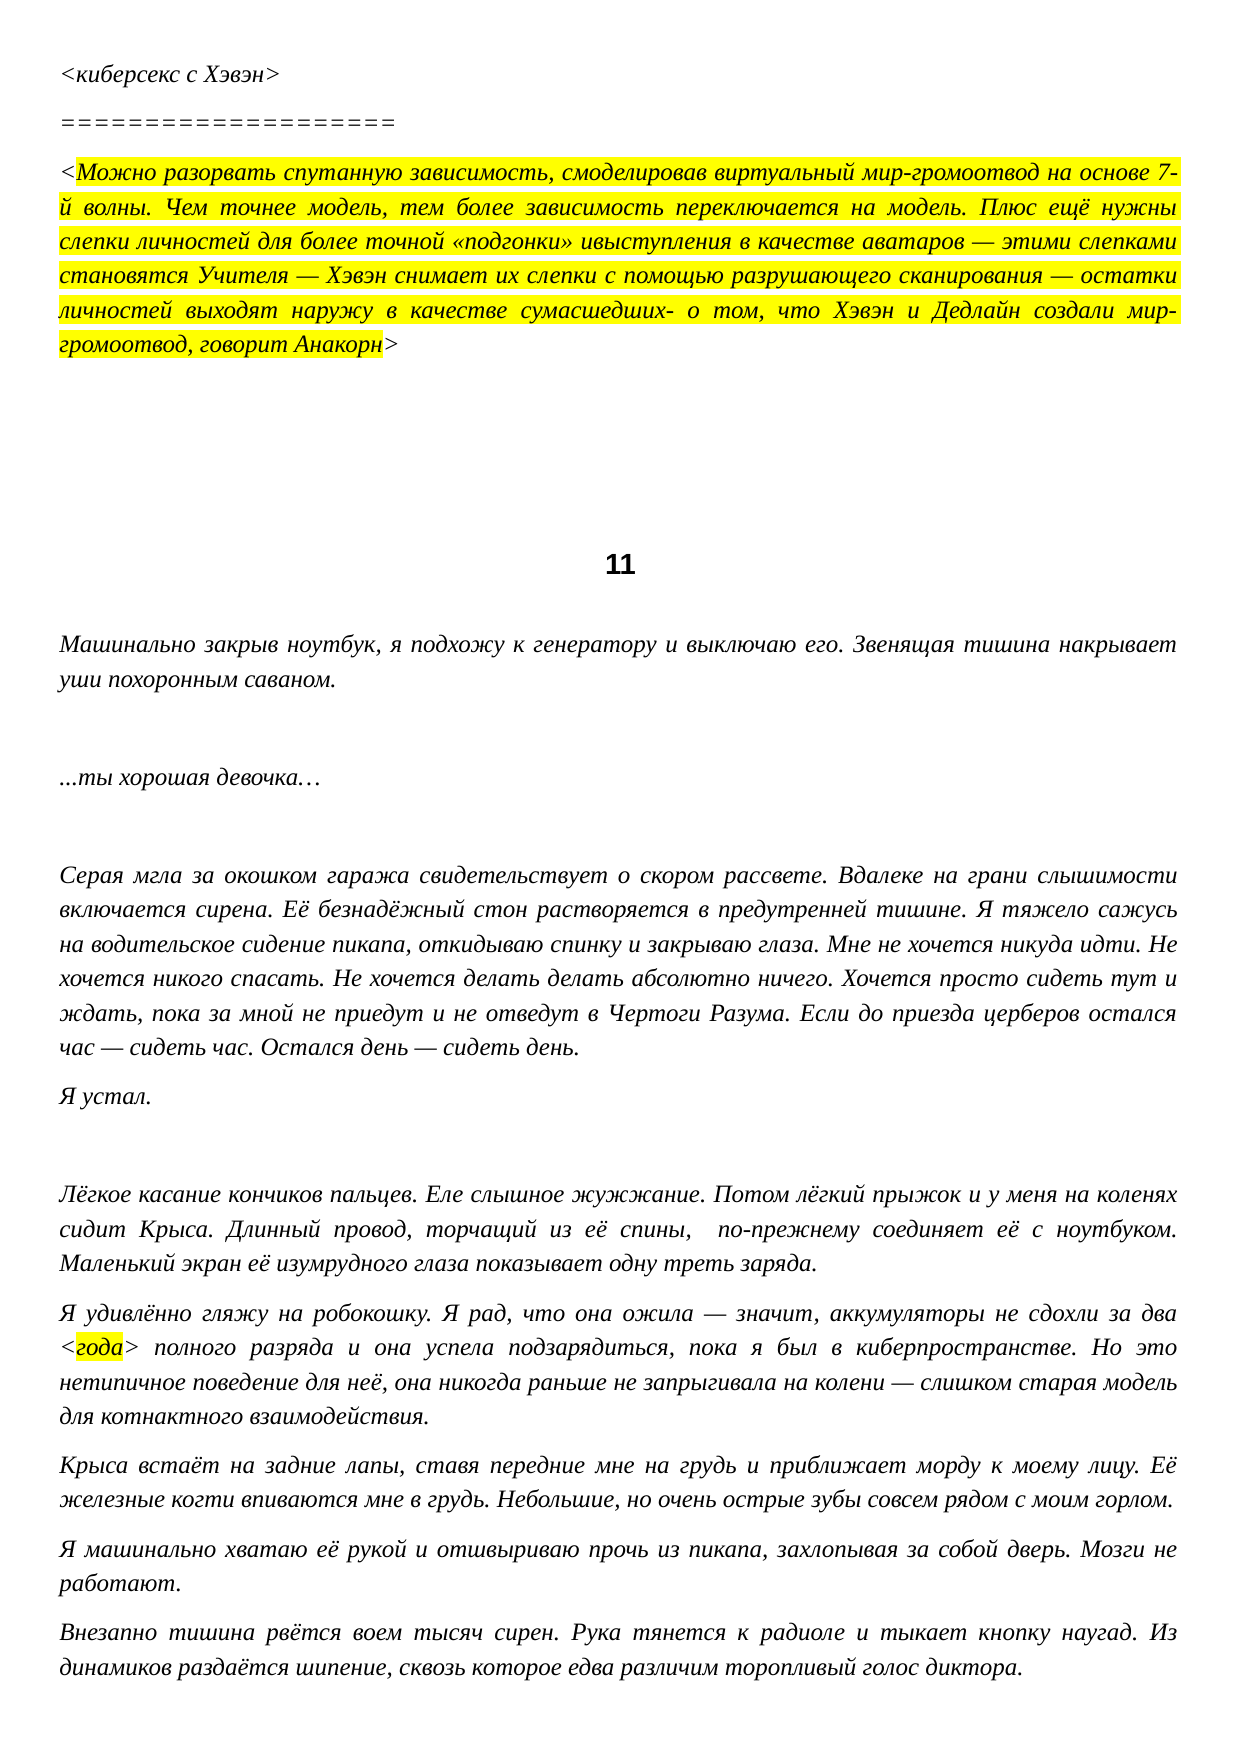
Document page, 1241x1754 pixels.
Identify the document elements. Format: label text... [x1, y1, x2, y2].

text <Можно разорвать спутанную зависимость, смоделировав виртуальный мир-громоотвод на основе 7-й волны. Чем точнее модель, тем более зависимость переключается на модель. Плюс ещё нужны слепки личностей для более точной «подгонки» ивыступления в качестве аватаров — этими слепками становятся Учителя — Хэвэн снимает их слепки с помощью разрушающего сканирования — остатки личностей выходят наружу в качестве сумасшедших- о том, что Хэвэн и Дедлайн создали мир-громоотвод, говорит Анакорн> [59, 157, 1181, 358]
text ...ты хорошая девочка… [59, 762, 1181, 791]
text Крыса встаёт на задние лапы, ставя передние мне на грудь и приближает морду к моему лицу. Её железные когти впиваются мне в грудь. Небольшие, но очень острые зубы совсем рядом с моим горлом. [59, 1450, 1181, 1513]
text Я машинально хватаю её рукой и отшвыриваю прочь из пикапа, захлопывая за собой дверь. Мозги не работают. [59, 1534, 1181, 1597]
text <киберсекс с Хэвэн> [59, 59, 1181, 88]
text ==================== [59, 108, 1181, 137]
text Я удивлённо гляжу на робокошку. Я рад, что она ожила — значит, аккумуляторы не сдохли за два <года> полного разряда и она успела подзарядиться, пока я был в киберпространстве. Но это нетипичное поведение для неё, она никогда раньше не запрыгивала на колени — слишком старая модель для котнактного взаимодействия. [59, 1298, 1181, 1430]
text Я устал. [59, 1081, 1181, 1110]
text Серая мгла за окошком гаража свидетельствует о скором рассвете. Вдалеке на грани слышимости включается сирена. Её безнадёжный стон растворяется в предутренней тишине. Я тяжело сажусь на водительское сидение пикапа, откидываю спинку и закрываю глаза. Мне не хочется никуда идти. Не хочется никого спасать. Не хочется делать делать абсолютно ничего. Хочется просто сидеть тут и ждать, пока за мной не приедут и не отведут в Чертоги Разума. Если до приезда церберов остался час — сидеть час. Остался день — сидеть день. [59, 860, 1181, 1061]
text Внезапно тишина рвётся воем тысяч сирен. Рука тянется к радиоле и тыкает кнопку наугад. Из динамиков раздаётся шипение, сквозь которое едва различим торопливый голос диктора. [59, 1617, 1181, 1680]
text Лёгкое касание кончиков пальцев. Еле слышное жужжание. Потом лёгкий прыжок и у меня на коленях сидит Крыса. Длинный провод, торчащий из её спины, по-прежнему соединяет её с ноутбуком. Маленький экран её изумрудного глаза показывает одну треть заряда. [59, 1179, 1181, 1277]
text Машинально закрыв ноутбук, я подхожу к генератору и выключаю его. Звенящая тишина накрывает уши похоронным саваном. [59, 629, 1181, 692]
subtitle 11 [59, 547, 1181, 580]
